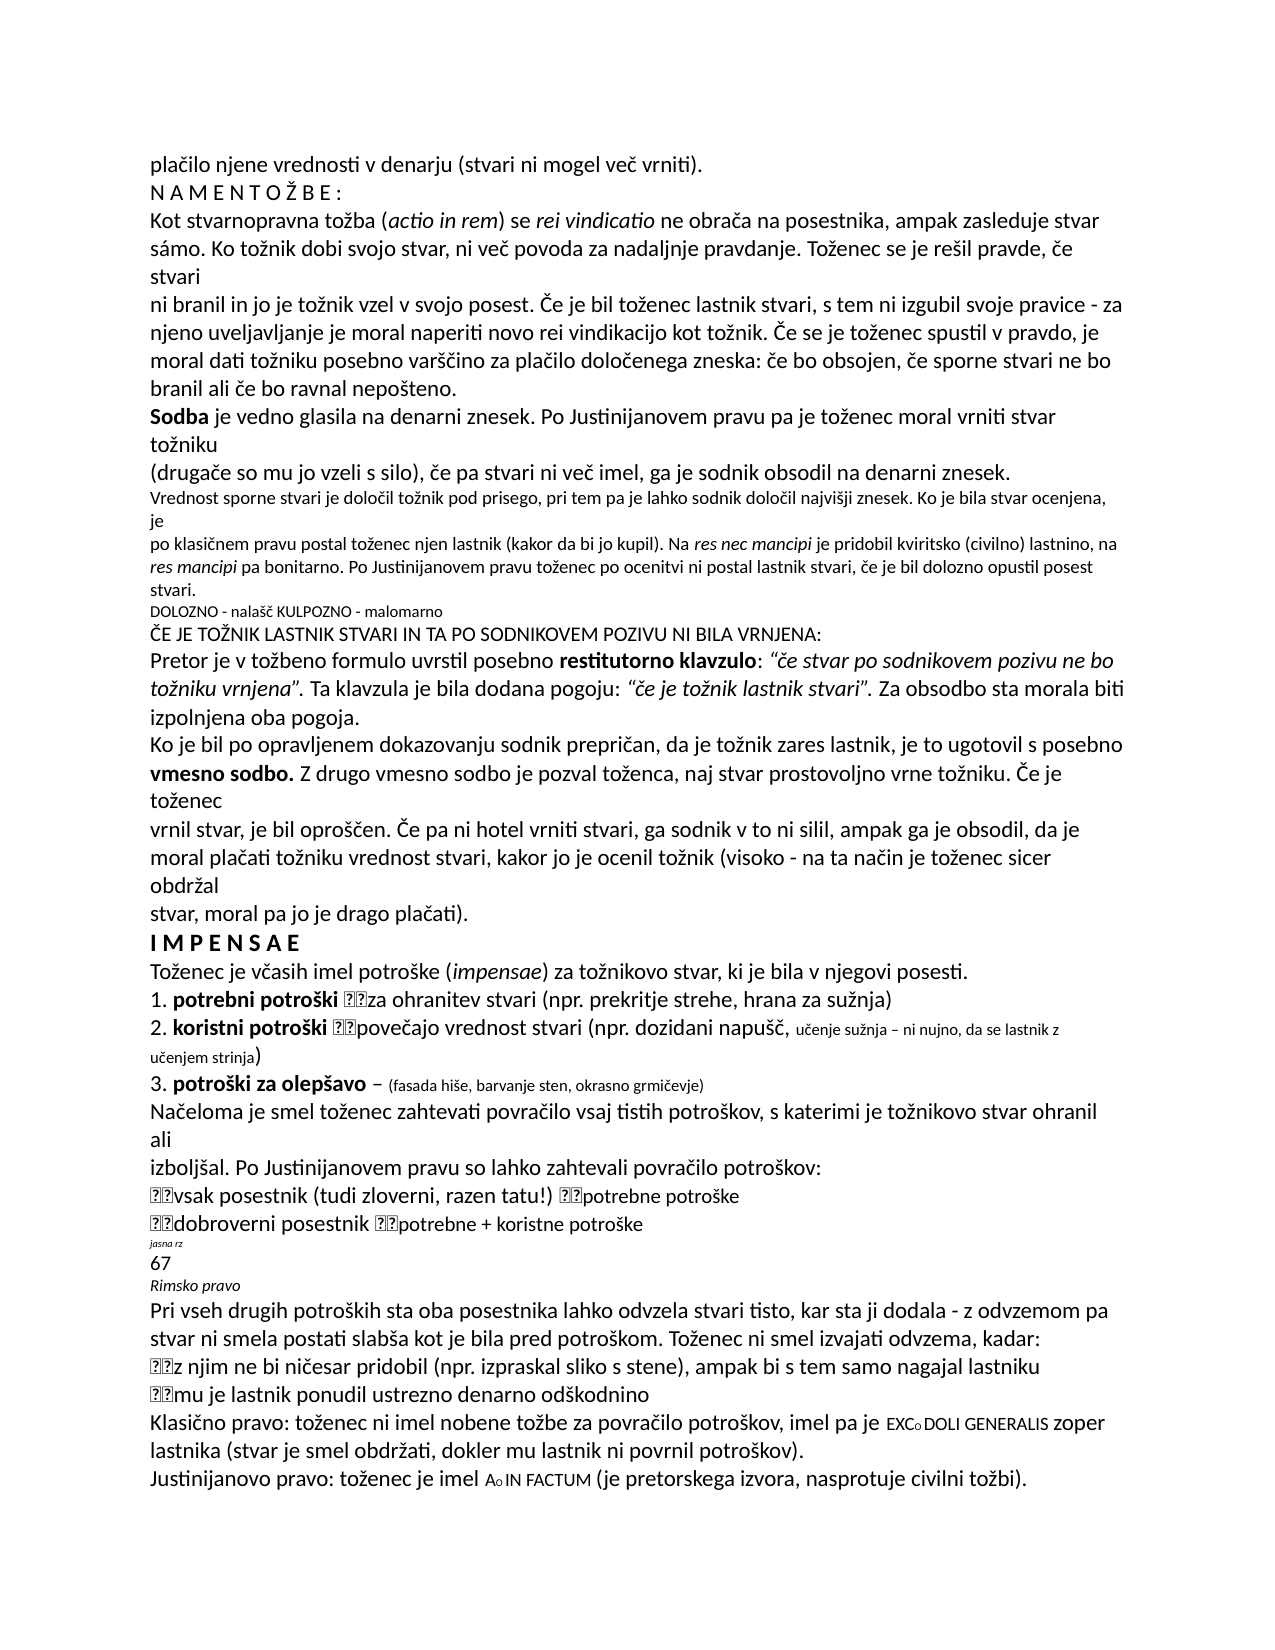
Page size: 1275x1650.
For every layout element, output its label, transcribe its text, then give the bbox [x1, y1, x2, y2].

text Sodba je vedno glasila na denarni znesek. Po Justinijanovem pravu pa je toženec moral vrniti stvar tožniku [150, 402, 1125, 458]
text učenjem strinja) [150, 1041, 1125, 1069]
text DOLOZNO - nalašč KULPOZNO - malomarno [150, 601, 1125, 621]
text Pretor je v tožbeno formulo uvrstil posebno restitutorno klavzulo: “če stvar po sodnikovem pozivu ne bo [150, 647, 1125, 674]
text Kot stvarnopravna tožba (actio in rem) se rei vindicatio ne obrača na posestnika, ampak zasleduje stvar [150, 206, 1125, 234]
text ni branil in jo je tožnik vzel v svojo posest. Če je bil toženec lastnik stvari, s tem ni izgubil svoje pravice - za [150, 290, 1125, 318]
text izpolnjena oba pogoja. [150, 703, 1125, 731]
text lastnika (stvar je smel obdržati, dokler mu lastnik ni povrnil potroškov). [150, 1436, 1125, 1464]
text Klasično pravo: toženec ni imel nobene tožbe za povračilo potroškov, imel pa je EXCO DOLI GENERALIS zoper [150, 1408, 1125, 1436]
text moral plačati tožniku vrednost stvari, kakor jo je ocenil tožnik (visoko - na ta način je toženec sicer obdržal [150, 843, 1125, 899]
text njeno uveljavljanje je moral naperiti novo rei vindikacijo kot tožnik. Če se je toženec spustil v pravdo, je [150, 318, 1125, 346]
text 67 [150, 1250, 1125, 1276]
text Toženec je včasih imel potroške (impensae) za tožnikovo stvar, ki je bila v njegovi posesti. [150, 957, 1125, 985]
text stvar, moral pa jo je drago plačati). [150, 899, 1125, 927]
text vsak posestnik (tudi zloverni, razen tatu!) potrebne potroške [150, 1181, 1125, 1209]
text branil ali če bo ravnal nepošteno. [150, 374, 1125, 402]
text N A M E N T O Ž B E : [150, 178, 1125, 206]
text ČE JE TOŽNIK LASTNIK STVARI IN TA PO SODNIKOVEM POZIVU NI BILA VRNJENA: [150, 621, 1125, 647]
text moral dati tožniku posebno varščino za plačilo določenega zneska: če bo obsojen, če sporne stvari ne bo [150, 346, 1125, 374]
text tožniku vrnjena”. Ta klavzula je bila dodana pogoju: “če je tožnik lastnik stvari”. Za obsodbo sta morala biti [150, 674, 1125, 703]
text po klasičnem pravu postal toženec njen lastnik (kakor da bi jo kupil). Na res nec mancipi je pridobil kviritsko (civilno) lastnino, na [150, 532, 1125, 555]
text (drugače so mu jo vzeli s silo), če pa stvari ni več imel, ga je sodnik obsodil na denarni znesek. [150, 458, 1125, 486]
text Načeloma je smel toženec zahtevati povračilo vsaj tistih potroškov, s katerimi je tožnikovo stvar ohranil ali [150, 1097, 1125, 1153]
text dobroverni posestnik potrebne + koristne potroške [150, 1209, 1125, 1237]
text Rimsko pravo [150, 1276, 1125, 1296]
text res mancipi pa bonitarno. Po Justinijanovem pravu toženec po ocenitvi ni postal lastnik stvari, če je bil dolozno opustil posest stvari. [150, 555, 1125, 601]
text vmesno sodbo. Z drugo vmesno sodbo je pozval toženca, naj stvar prostovoljno vrne tožniku. Če je toženec [150, 759, 1125, 815]
text sámo. Ko tožnik dobi svojo stvar, ni več povoda za nadaljnje pravdanje. Toženec se je rešil pravde, če stvari [150, 234, 1125, 290]
text Ko je bil po opravljenem dokazovanju sodnik prepričan, da je tožnik zares lastnik, je to ugotovil s posebno [150, 731, 1125, 759]
text 2. koristni potroški povečajo vrednost stvari (npr. dozidani napušč, učenje sužnja – ni nujno, da se lastnik z [150, 1013, 1125, 1041]
text mu je lastnik ponudil ustrezno denarno odškodnino [150, 1380, 1125, 1408]
text Pri vseh drugih potroških sta oba posestnika lahko odvzela stvari tisto, kar sta ji dodala - z odvzemom pa [150, 1296, 1125, 1324]
text Justinijanovo pravo: toženec je imel AO IN FACTUM (je pretorskega izvora, nasprotuje civilni tožbi). [150, 1464, 1125, 1492]
text vrnil stvar, je bil oproščen. Če pa ni hotel vrniti stvari, ga sodnik v to ni silil, ampak ga je obsodil, da je [150, 815, 1125, 843]
text stvar ni smela postati slabša kot je bila pred potroškom. Toženec ni smel izvajati odvzema, kadar: [150, 1324, 1125, 1352]
text z njim ne bi ničesar pridobil (npr. izpraskal sliko s stene), ampak bi s tem samo nagajal lastniku [150, 1352, 1125, 1380]
text Vrednost sporne stvari je določil tožnik pod prisego, pri tem pa je lahko sodnik določil najvišji znesek. Ko je bila stvar ocenjena, je [150, 486, 1125, 532]
text I M P E N S A E [150, 927, 1125, 957]
text jasna rz [150, 1237, 1125, 1250]
text 3. potroški za olepšavo – (fasada hiše, barvanje sten, okrasno grmičevje) [150, 1069, 1125, 1097]
text plačilo njene vrednosti v denarju (stvari ni mogel več vrniti). [150, 150, 1125, 178]
text 1. potrebni potroški za ohranitev stvari (npr. prekritje strehe, hrana za sužnja) [150, 985, 1125, 1013]
text izboljšal. Po Justinijanovem pravu so lahko zahtevali povračilo potroškov: [150, 1153, 1125, 1181]
